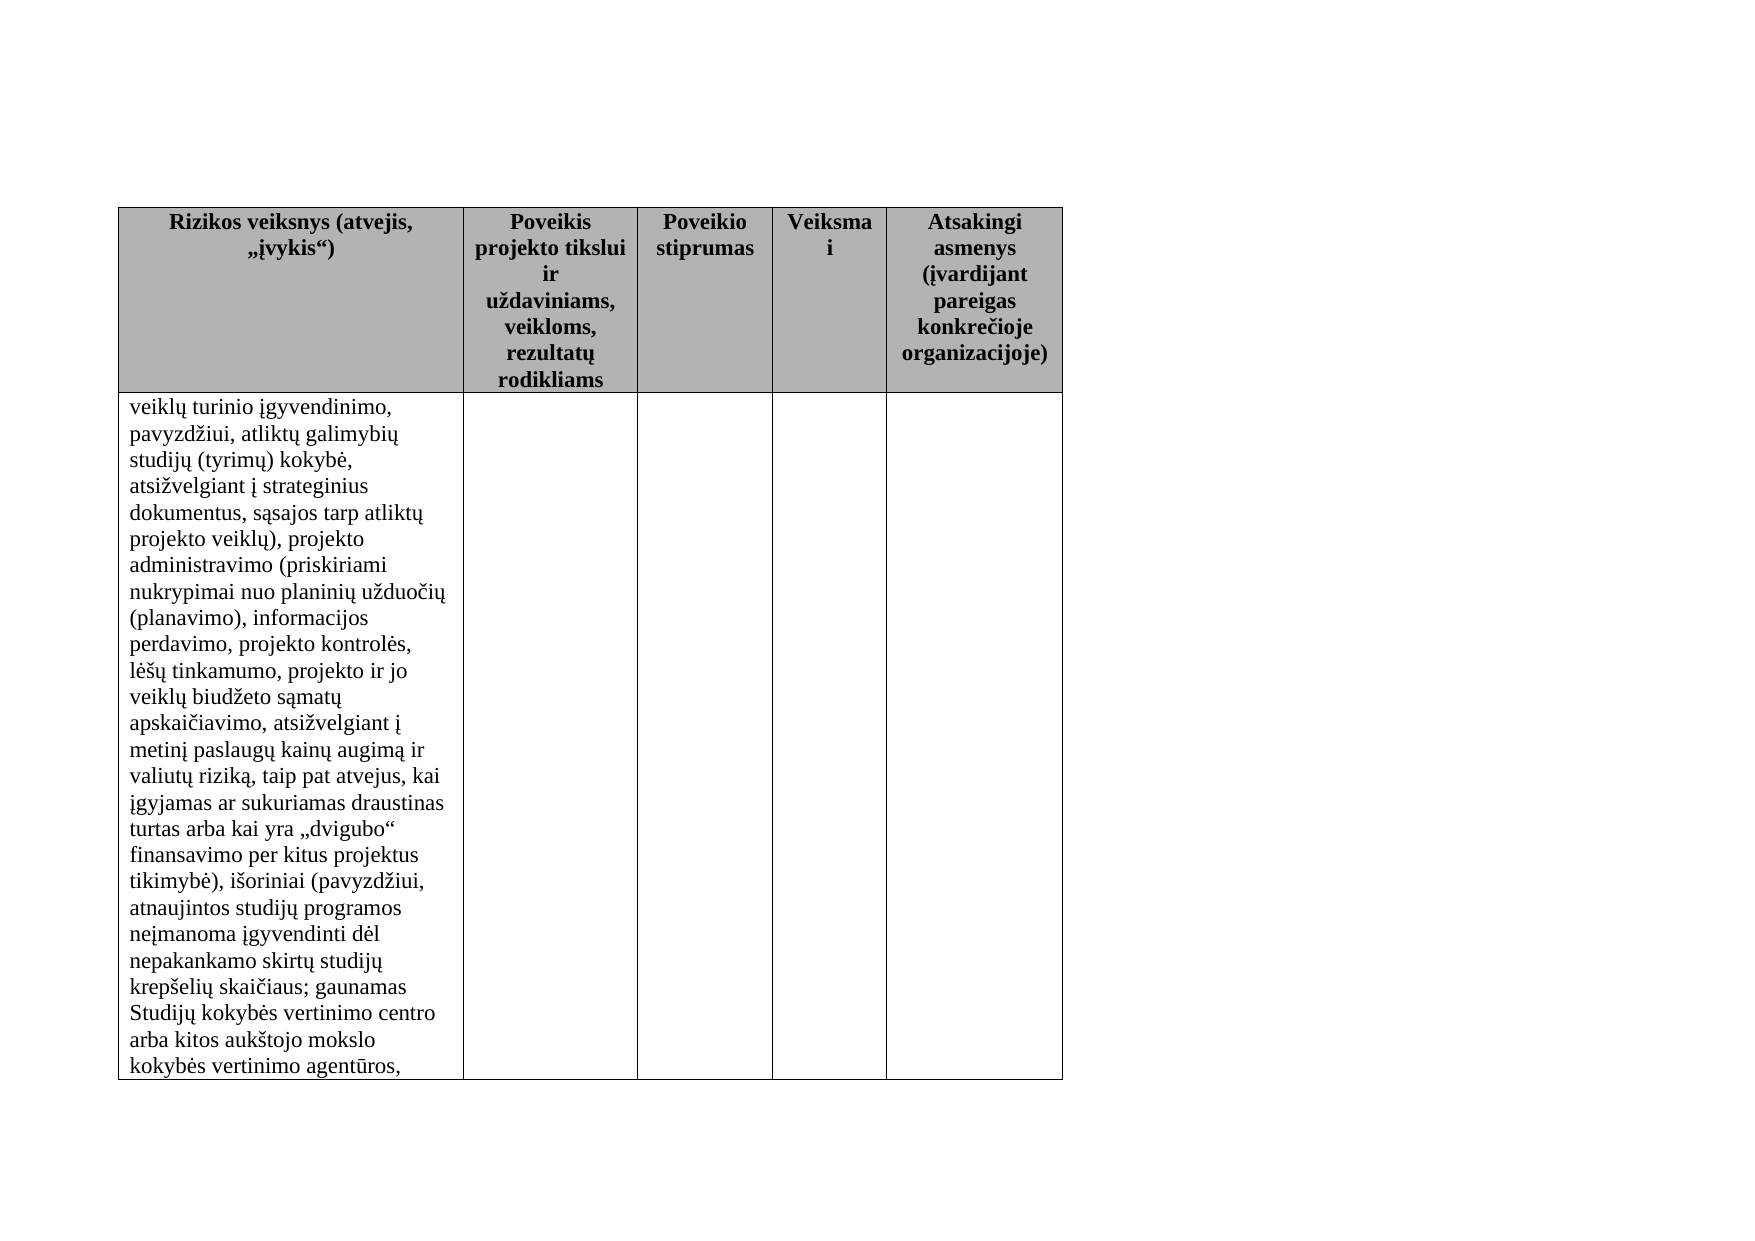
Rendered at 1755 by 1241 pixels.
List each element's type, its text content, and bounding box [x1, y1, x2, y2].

table_header Rizikos veiksnys (atvejis, „įvykis“) [119, 208, 463, 392]
table_header Veiksmai [773, 208, 886, 392]
table_cell [773, 393, 886, 1078]
table_cell [638, 393, 772, 1078]
table_header Poveikio stiprumas [638, 208, 772, 392]
table_header Poveikis projekto tikslui ir uždaviniams, veikloms, rezultatų rodikliams [464, 208, 637, 392]
table_cell [887, 393, 1062, 1078]
table_header Atsakingi asmenys (įvardijant pareigas konkrečioje organizacijoje) [887, 208, 1062, 392]
table_cell veiklų turinio įgyvendinimo, pavyzdžiui, atliktų galimybių studijų (tyrimų) kokybė, atsižvelgiant į strateginius dokumentus, sąsajos tarp atliktų projekto veiklų), projekto administravimo (priskiriami nukrypimai nuo planinių užduočių (planavimo), informacijos perdavimo, projekto kontrolės, lėšų tinkamumo, projekto ir jo veiklų biudžeto sąmatų apskaičiavimo, atsižvelgiant į metinį paslaugų kainų augimą ir valiutų riziką, taip pat atvejus, kai įgyjamas ar sukuriamas draustinas turtas arba kai yra „dvigubo“ finansavimo per kitus projektus tikimybė), išoriniai (pavyzdžiui, atnaujintos studijų programos neįmanoma įgyvendinti dėl nepakankamo skirtų studijų krepšelių skaičiaus; gaunamas Studijų kokybės vertinimo centro arba kitos aukštojo mokslo kokybės vertinimo agentūros, [119, 393, 463, 1078]
table_cell [464, 393, 637, 1078]
